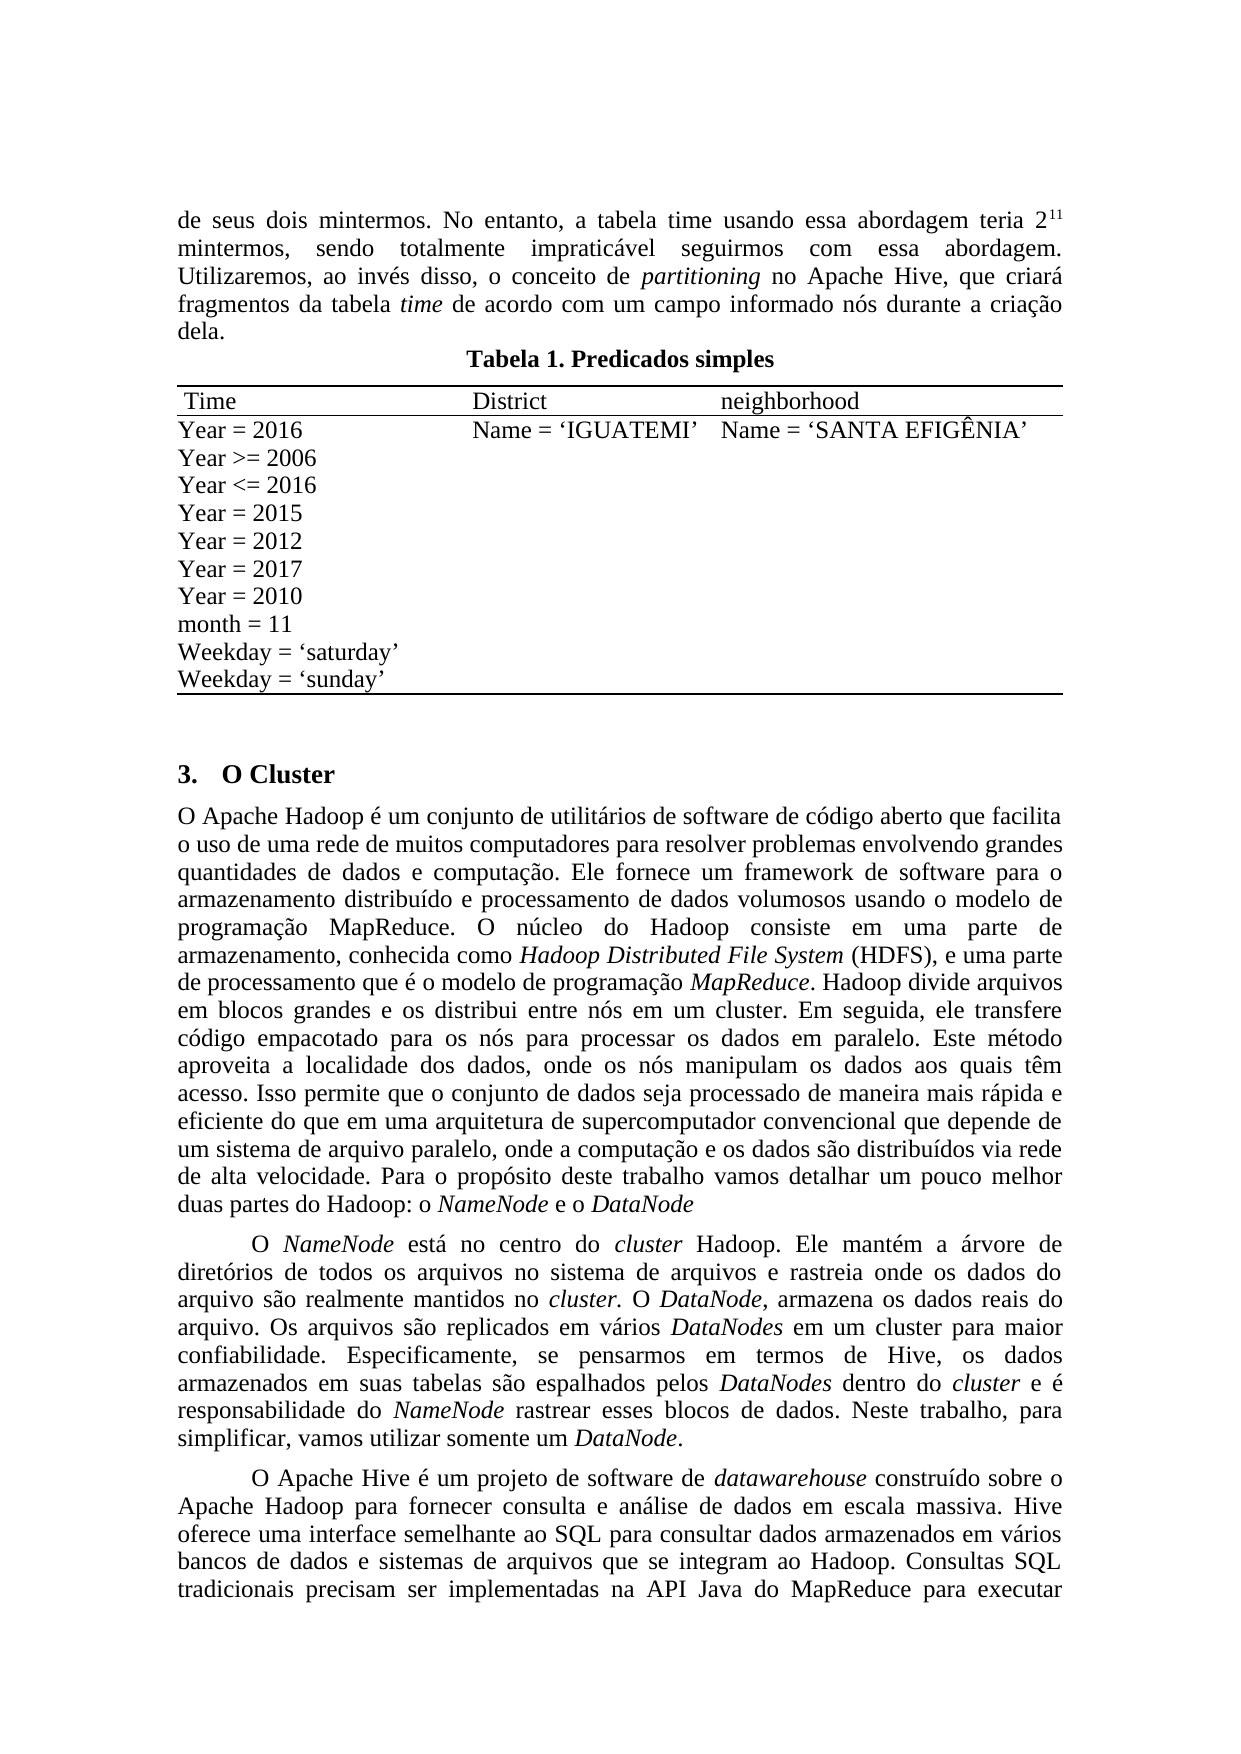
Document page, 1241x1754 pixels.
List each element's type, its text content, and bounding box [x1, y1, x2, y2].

table_cell [721, 555, 1063, 582]
text O Apache Hadoop é um conjunto de utilitários de software de código aberto que facilita o uso de uma rede de muitos computadores para resolver problemas envolvendo grandes quantidades de dados e computação. Ele fornece um framework de software para o armazenamento distribuído e processamento de dados volumosos usando o modelo de programação MapReduce. O núcleo do Hadoop consiste em uma parte de armazenamento, conhecida como Hadoop Distributed File System (HDFS), e uma parte de processamento que é o modelo de programação MapReduce. Hadoop divide arquivos em blocos grandes e os distribui entre nós em um cluster. Em seguida, ele transfere código empacotado para os nós para processar os dados em paralelo. Este método aproveita a localidade dos dados, onde os nós manipulam os dados aos quais têm acesso. Isso permite que o conjunto de dados seja processado de maneira mais rápida e eficiente do que em uma arquitetura de supercomputador convencional que depende de um sistema de arquivo paralelo, onde a computação e os dados são distribuídos via rede de alta velocidade. Para o propósito deste trabalho vamos detalhar um pouco melhor duas partes do Hadoop: o NameNode e o DataNode [177, 802, 1063, 1218]
table_cell [721, 666, 1063, 693]
table_cell Year <= 2016 [177, 472, 472, 499]
table_cell Name = ‘IGUATEMI’ [472, 416, 721, 444]
table_cell [472, 444, 721, 472]
text O Apache Hive é um projeto de software de datawarehouse construído sobre o Apache Hadoop para fornecer consulta e análise de dados em escala massiva. Hive oferece uma interface semelhante ao SQL para consultar dados armazenados em vários bancos de dados e sistemas de arquivos que se integram ao Hadoop. Consultas SQL tradicionais precisam ser implementadas na API Java do MapReduce para executar [177, 1464, 1063, 1603]
table_cell [721, 583, 1063, 610]
text de seus dois mintermos. No entanto, a tabela time usando essa abordagem teria 211 mintermos, sendo totalmente impraticável seguirmos com essa abordagem. Utilizaremos, ao invés disso, o conceito de partitioning no Apache Hive, que criará fragmentos da tabela time de acordo com um campo informado nós durante a criação dela. [177, 207, 1063, 345]
text O NameNode está no centro do cluster Hadoop. Ele mantém a árvore de diretórios de todos os arquivos no sistema de arquivos e rastreia onde os dados do arquivo são realmente mantidos no cluster. O DataNode, armazena os dados reais do arquivo. Os arquivos são replicados em vários DataNodes em um cluster para maior confiabilidade. Especificamente, se pensarmos em termos de Hive, os dados armazenados em suas tabelas são espalhados pelos DataNodes dentro do cluster e é responsabilidade do NameNode rastrear esses blocos de dados. Neste trabalho, para simplificar, vamos utilizar somente um DataNode. [177, 1230, 1063, 1452]
table_header neighborhood [721, 387, 1063, 415]
table_cell [472, 666, 721, 693]
table_cell Weekday = ‘sunday’ [177, 666, 472, 693]
table_cell [472, 638, 721, 666]
table_cell Year = 2017 [177, 555, 472, 582]
table_cell [472, 499, 721, 527]
table_cell Year = 2016 [177, 416, 472, 444]
table_cell Weekday = ‘saturday’ [177, 638, 472, 666]
table_cell [721, 472, 1063, 499]
table_header District [472, 387, 721, 415]
subtitle Tabela 1. Predicados simples [177, 345, 1063, 373]
table_header Time [177, 387, 472, 415]
table_cell Year = 2010 [177, 583, 472, 610]
table_cell Year = 2015 [177, 499, 472, 527]
table_cell [472, 555, 721, 582]
table_cell [721, 638, 1063, 666]
table_cell [721, 444, 1063, 472]
table_cell [472, 583, 721, 610]
table_cell Year >= 2006 [177, 444, 472, 472]
table_cell Name = ‘SANTA EFIGÊNIA’ [721, 416, 1063, 444]
table_cell Year = 2012 [177, 527, 472, 555]
title O Cluster [177, 760, 1063, 790]
table_cell [721, 610, 1063, 638]
table_cell [472, 472, 721, 499]
table_cell month = 11 [177, 610, 472, 638]
table_cell [721, 499, 1063, 527]
table_cell [472, 610, 721, 638]
table_cell [721, 527, 1063, 555]
table_cell [472, 527, 721, 555]
